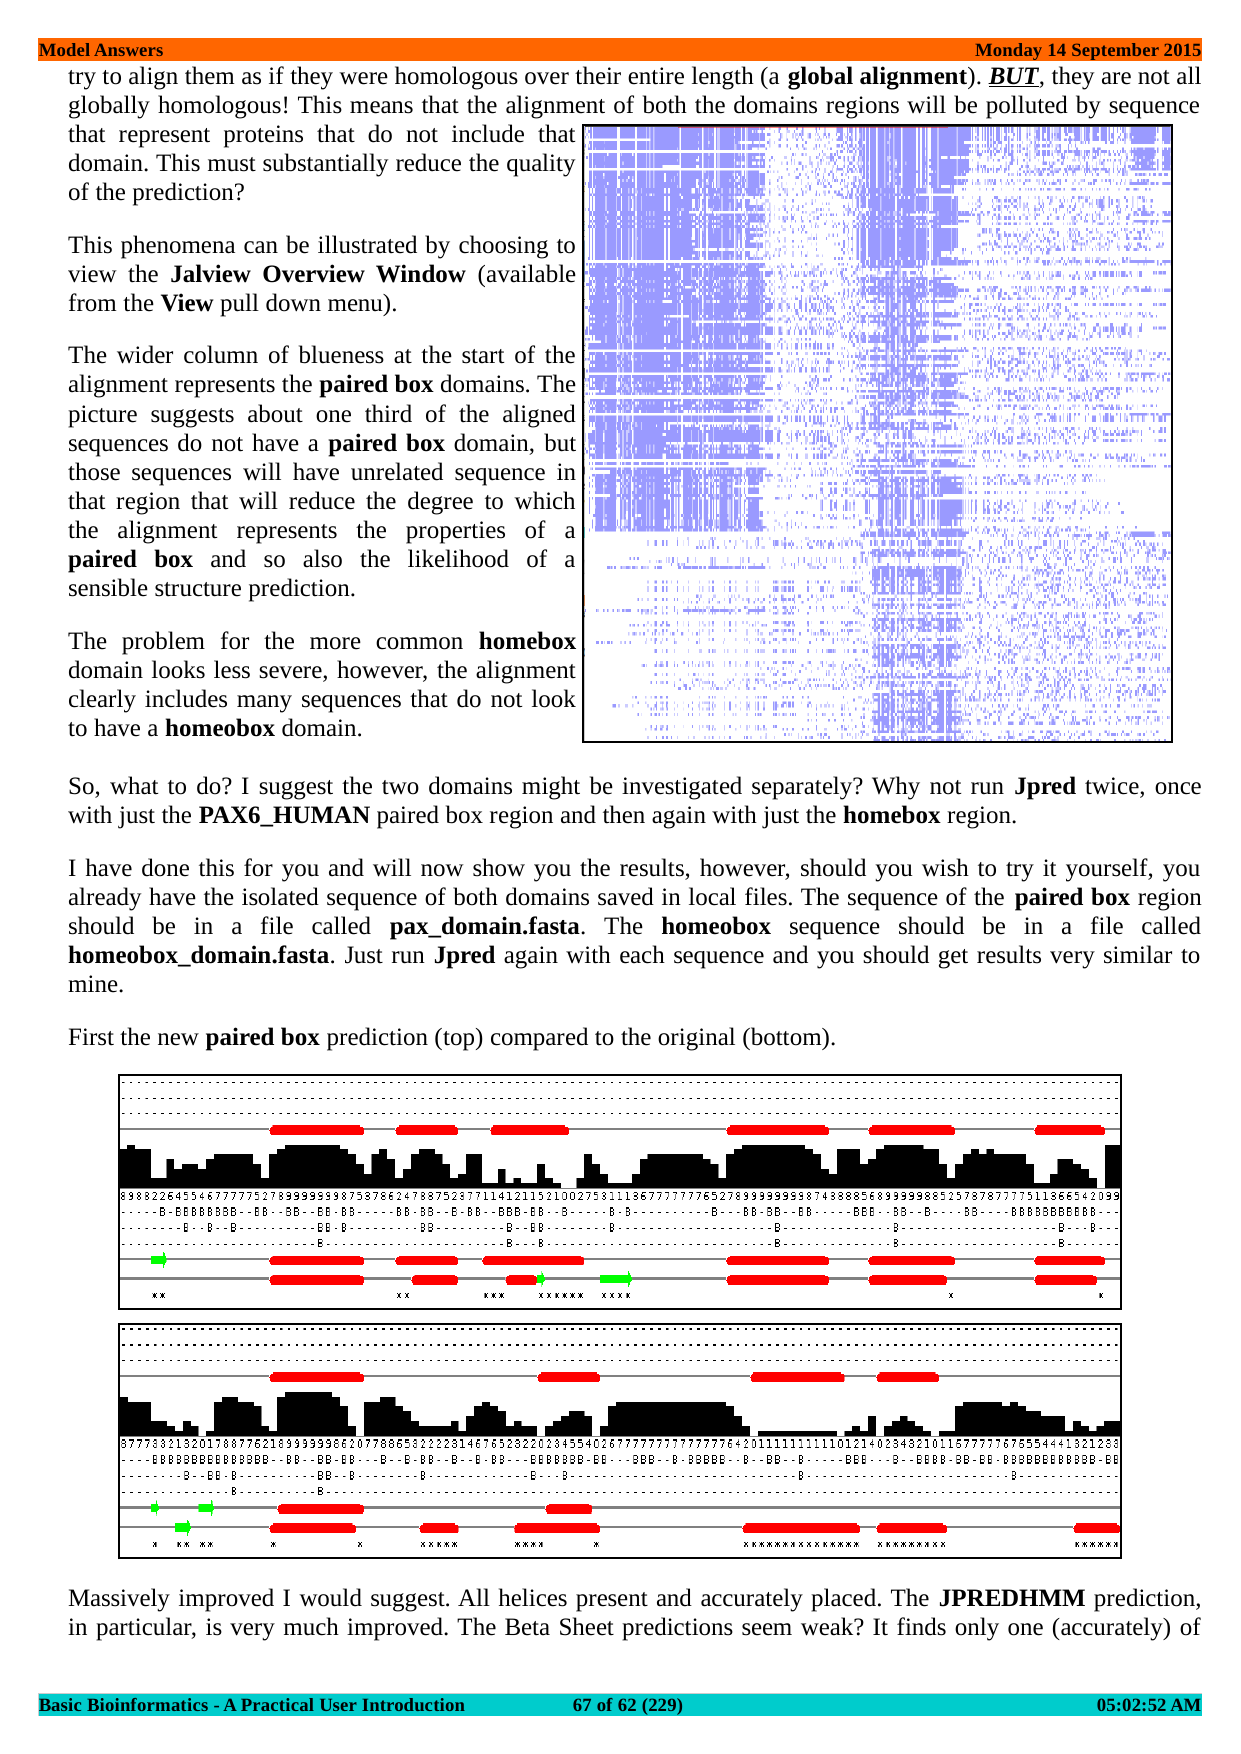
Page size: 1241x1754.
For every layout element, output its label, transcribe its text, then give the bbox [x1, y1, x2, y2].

text So, what to do? I suggest the two domains might be investigated separately? Why not run Jpred twice, once with just the PAX6_HUMAN paired box region and then again with just the homebox region. [68, 771, 1202, 829]
text I have done this for you and will now show you the results, however, should you wish to try it yourself, you already have the isolated sequence of both domains saved in local files. The sequence of the paired box region should be in a file called pax_domain.fasta. The homeobox sequence should be in a file called homeobox_domain.fasta. Just run Jpred again with each sequence and you should get results very similar to mine. [68, 853, 1202, 998]
text [1173, 229, 1202, 317]
text try to align them as if they were homologous over their entire length (a global alignment). BUT, they are not all globally homologous! This means that the alignment of both the domains regions will be polluted by sequence that represent proteins that do not include that domain. This must substantially reduce the quality of the prediction? [68, 61, 1202, 206]
picture [584, 126, 1171, 741]
picture [120, 1325, 1120, 1557]
text The wider column of blueness at the start of the alignment represents the paired box domains. The picture suggests about one third of the aligned sequences do not have a paired box domain, but those sequences will have unrelated sequence in that region that will reduce the degree to which the alignment represents the properties of a paired box and so also the likelihood of a sensible structure prediction. [68, 340, 582, 602]
picture [120, 1076, 1120, 1308]
text Massively improved I would suggest. All helices present and accurately placed. The JPREDHMM prediction, in particular, is very much improved. The Beta Sheet predictions seem weak? It finds only one (accurately) of [68, 1581, 1202, 1641]
text [1173, 626, 1202, 742]
text This phenomena can be illustrated by choosing to view the Jalview Overview Window (available from the View pull down menu). [68, 229, 582, 317]
text The problem for the more common homebox domain looks less severe, however, the alignment clearly includes many sequences that do not look to have a homeobox domain. [68, 626, 582, 742]
text First the new paired box prediction (top) compared to the original (bottom). [68, 1022, 1202, 1051]
